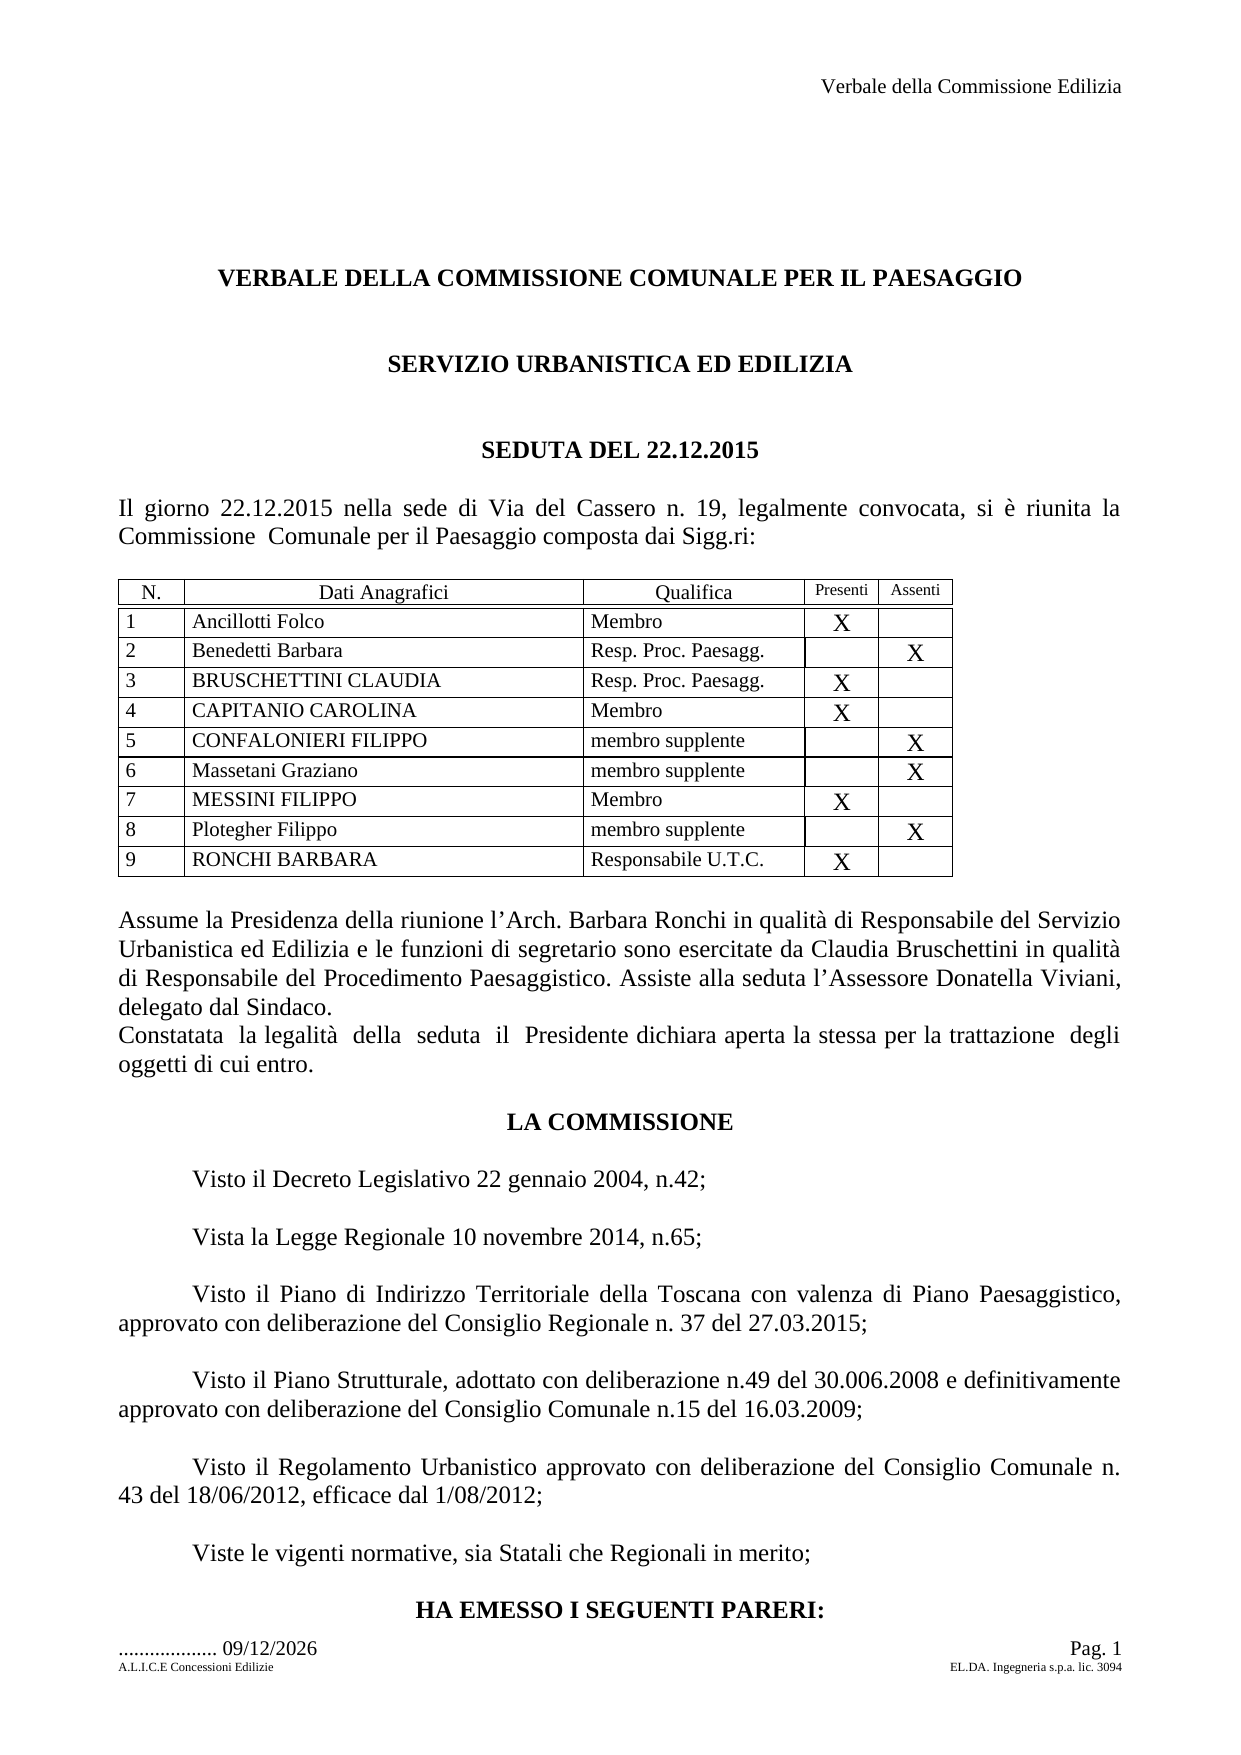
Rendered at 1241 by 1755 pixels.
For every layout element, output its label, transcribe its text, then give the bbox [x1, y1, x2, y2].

text Constatata la legalità della seduta il Presidente dichiara aperta la stessa per la trattazione degli oggetti di cui entro. [118, 1020, 1122, 1078]
table_cell [806, 817, 878, 846]
table_cell [953, 727, 1007, 756]
table_cell membro supplente [584, 728, 804, 756]
table_cell 9 [119, 847, 184, 876]
text Il giorno 22.12.2015 nella sede di Via del Cassero n. 19, legalmente convocata, si è riunita la Commissione Comunale per il Paesaggio composta dai Sigg.ri: [118, 493, 1122, 550]
text SERVIZIO URBANISTICA ED EDILIZIA [118, 349, 1122, 378]
table_cell X [879, 638, 952, 667]
table_cell Membro [584, 698, 804, 727]
table_cell [806, 758, 878, 786]
table_cell membro supplente [584, 758, 804, 786]
table_cell Massetani Graziano [185, 758, 583, 786]
text Assume la Presidenza della riunione l’Arch. Barbara Ronchi in qualità di Responsabile del Servizio Urbanistica ed Edilizia e le funzioni di segretario sono esercitate da Claudia Bruschettini in qualità di Responsabile del Procedimento Paesaggistico. Assiste alla seduta l’Assessore Donatella Viviani, delegato dal Sindaco. [118, 905, 1122, 1020]
text Vista la Legge Regionale 10 novembre 2014, n.65; [118, 1222, 1122, 1250]
table_cell [953, 816, 1007, 846]
text Viste le vigenti normative, sia Statali che Regionali in merito; [118, 1538, 1122, 1567]
table_cell X [805, 668, 878, 697]
table_header Presenti [805, 580, 878, 604]
table_cell Ancillotti Folco [185, 609, 583, 637]
table_cell X [879, 728, 952, 756]
table_cell 8 [119, 817, 184, 846]
table_cell X [805, 698, 878, 727]
table_cell Plotegher Filippo [185, 817, 583, 846]
table_cell [879, 668, 952, 697]
text Visto il Regolamento Urbanistico approvato con deliberazione del Consiglio Comunale n. 43 del 18/06/2012, efficace dal 1/08/2012; [118, 1452, 1122, 1509]
table_cell Resp. Proc. Paesagg. [584, 638, 804, 667]
table_cell BRUSCHETTINI CLAUDIA [185, 668, 583, 697]
table_cell X [805, 847, 878, 876]
text HA EMESSO I SEGUENTI PARERI: [118, 1595, 1122, 1624]
table_cell [953, 667, 1007, 697]
table_cell X [879, 758, 952, 786]
table_cell CAPITANIO CAROLINA [185, 698, 583, 727]
table_header Assenti [879, 580, 952, 604]
table_cell Resp. Proc. Paesagg. [584, 668, 804, 697]
table_header N. [119, 580, 184, 604]
text SEDUTA DEL 22.12.2015 [118, 435, 1122, 464]
table_cell 3 [119, 668, 184, 697]
table_header Dati Anagrafici [185, 580, 583, 604]
text Visto il Decreto Legislativo 22 gennaio 2004, n.42; [118, 1164, 1122, 1193]
table_cell [953, 637, 1007, 667]
table_cell 6 [119, 758, 184, 786]
table_cell 5 [119, 728, 184, 756]
table_cell 4 [119, 698, 184, 727]
table_cell [879, 847, 952, 876]
table_cell 1 [119, 609, 184, 637]
table_cell [806, 638, 878, 667]
table_cell X [805, 609, 878, 637]
table_cell RONCHI BARBARA [185, 847, 583, 876]
table_cell Membro [584, 609, 804, 637]
text Visto il Piano di Indirizzo Territoriale della Toscana con valenza di Piano Paesaggistico, approvato con deliberazione del Consiglio Regionale n. 37 del 27.03.2015; [118, 1279, 1122, 1337]
table_header [953, 579, 1007, 604]
table_header Qualifica [584, 580, 804, 604]
table_cell [953, 756, 1007, 786]
table_cell membro supplente [584, 817, 804, 846]
table_cell Responsabile U.T.C. [584, 847, 804, 876]
table_cell [806, 728, 878, 756]
table_cell 7 [119, 787, 184, 816]
table_cell [879, 698, 952, 727]
table_cell X [879, 817, 952, 846]
table_cell [953, 846, 1007, 876]
table_cell [953, 608, 1007, 637]
table_cell 2 [119, 638, 184, 667]
table_cell Benedetti Barbara [185, 638, 583, 667]
table_cell [879, 787, 952, 816]
table_cell [953, 786, 1007, 816]
table_cell X [805, 787, 878, 816]
table_cell [953, 697, 1007, 727]
table_cell MESSINI FILIPPO [185, 787, 583, 816]
table_cell [879, 609, 952, 637]
text Visto il Piano Strutturale, adottato con deliberazione n.49 del 30.006.2008 e definitivamente approvato con deliberazione del Consiglio Comunale n.15 del 16.03.2009; [118, 1365, 1122, 1423]
table_cell CONFALONIERI FILIPPO [185, 728, 583, 756]
text LA COMMISSIONE [118, 1107, 1122, 1135]
table_cell Membro [584, 787, 804, 816]
text VERBALE DELLA COMMISSIONE COMUNALE PER IL PAESAGGIO [118, 263, 1122, 291]
